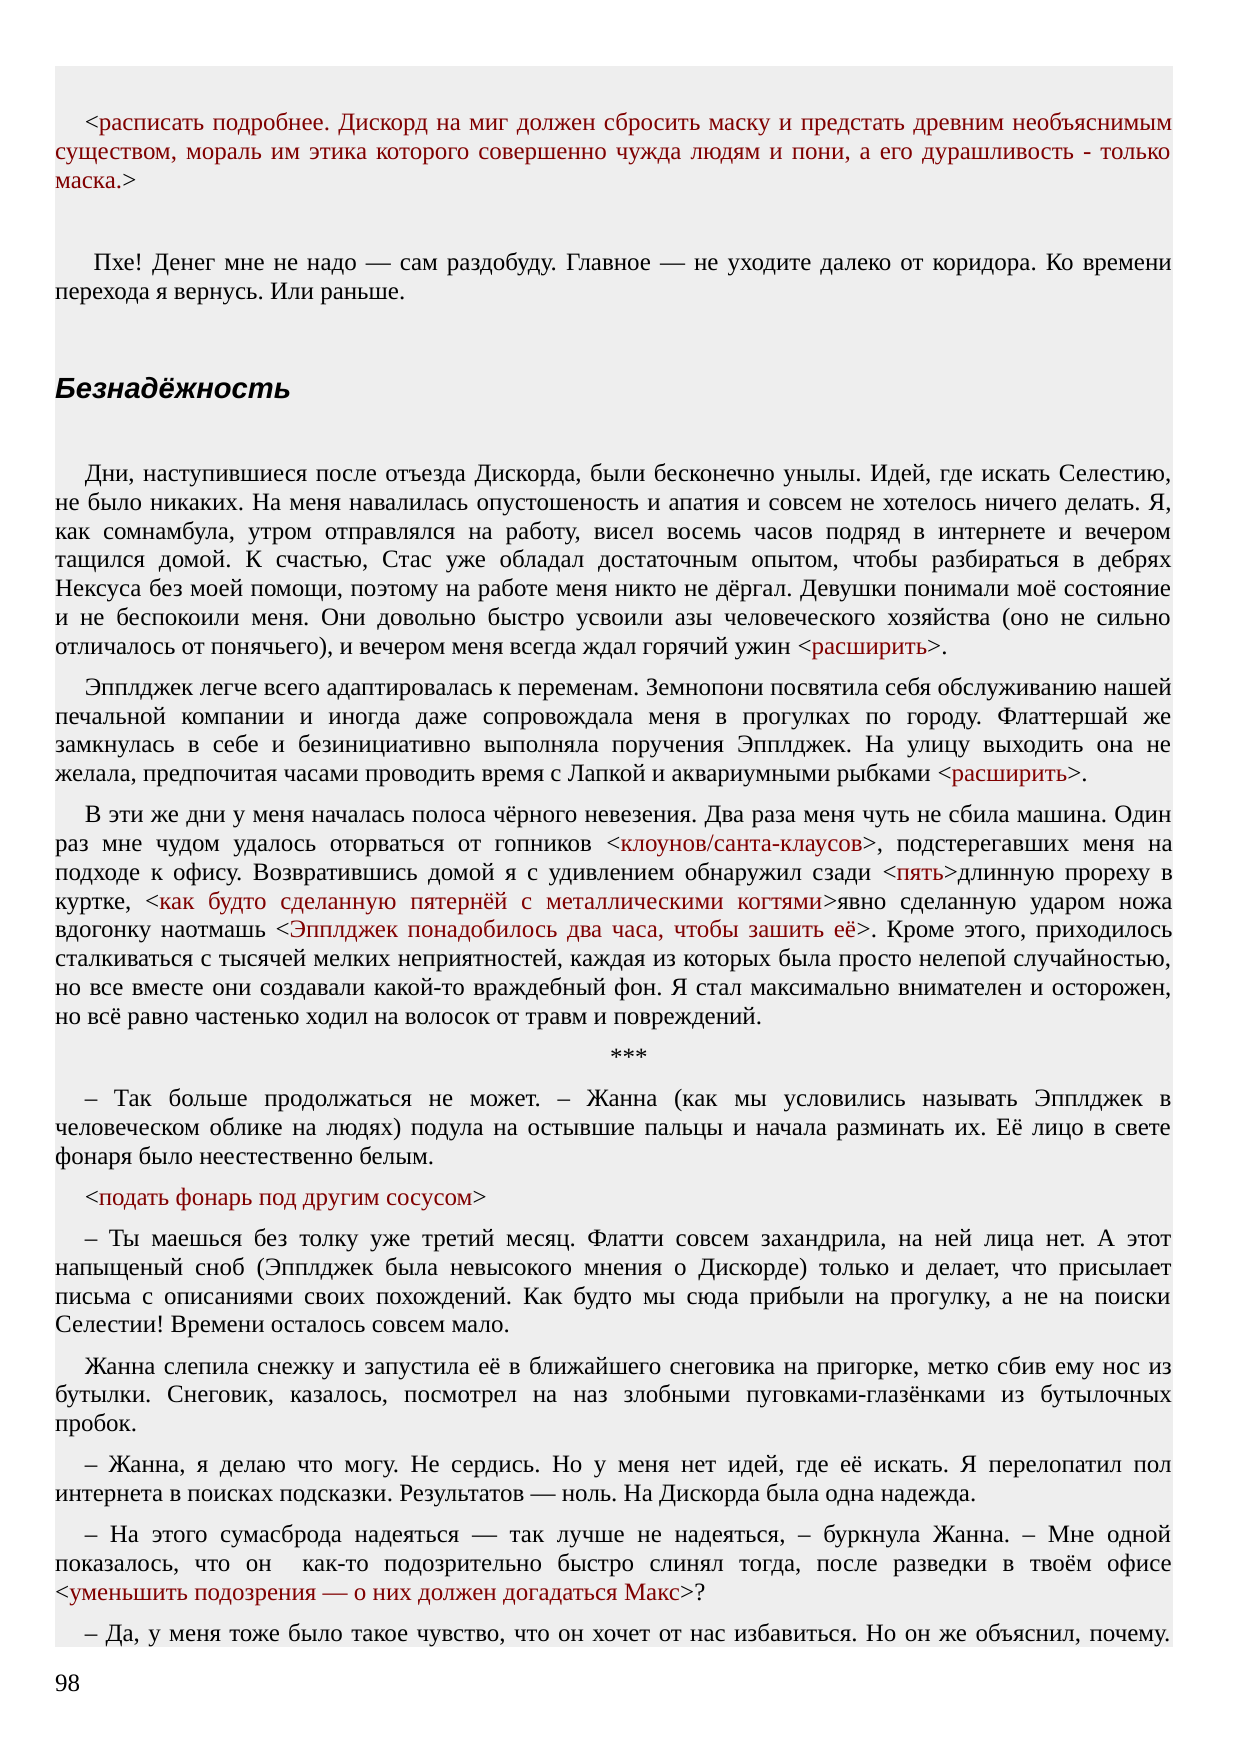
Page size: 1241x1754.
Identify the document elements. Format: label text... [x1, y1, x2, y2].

text – Ты маешься без толку уже третий месяц. Флатти совсем захандрила, на ней лица нет. А этот напыщеный сноб (Эпплджек была невысокого мнения о Дискорде) только и делает, что присылает письма с описаниями своих похождений. Как будто мы сюда прибыли на прогулку, а не на поиски Селестии! Времени осталось совсем мало. [55, 1223, 1173, 1338]
text – На этого сумасброда надеяться — так лучше не надеяться, – буркнула Жанна. – Мне одной показалось, что он как-то подозрительно быстро слинял тогда, после разведки в твоём офисе <уменьшить подозрения — о них должен догадаться Макс>? [55, 1519, 1173, 1606]
text – Так больше продолжаться не может. – Жанна (как мы условились называть Эпплджек в человеческом облике на людях) подула на остывшие пальцы и начала разминать их. Её лицо в свете фонаря было неестественно белым. [55, 1083, 1173, 1169]
text Эпплджек легче всего адаптировалась к переменам. Земнопони посвятила себя обслуживанию нашей печальной компании и иногда даже сопровождала меня в прогулках по городу. Флаттершай же замкнулась в себе и безинициативно выполняла поручения Эпплджек. На улицу выходить она не желала, предпочитая часами проводить время с Лапкой и аквариумными рыбками <расширить>. [55, 672, 1173, 787]
text Жанна слепила снежку и запустила её в ближайшего снеговика на пригорке, метко сбив ему нос из бутылки. Снеговик, казалось, посмотрел на наз злобными пуговками-глазёнками из бутылочных пробок. [55, 1351, 1173, 1437]
text В эти же дни у меня началась полоса чёрного невезения. Два раза меня чуть не сбила машина. Один раз мне чудом удалось оторваться от гопников <клоунов/санта-клаусов>, подстерегавших меня на подходе к офису. Возвратившись домой я с удивлением обнаружил сзади <пять>длинную прореху в куртке, <как будто сделанную пятернёй с металлическими когтями>явно сделанную ударом ножа вдогонку наотмашь <Эпплджек понадобилось два часа, чтобы зашить её>. Кроме этого, приходилось сталкиваться с тысячей мелких неприятностей, каждая из которых была просто нелепой случайностью, но все вместе они создавали какой-то враждебный фон. Я стал максимально внимателен и осторожен, но всё равно частенько ходил на волосок от травм и повреждений. [55, 799, 1173, 1029]
text – Жанна, я делаю что могу. Не сердись. Но у меня нет идей, где её искать. Я перелопатил пол интернета в поисках подсказки. Результатов — ноль. На Дискорда была одна надежда. [55, 1449, 1173, 1507]
text Пхе! Денег мне не надо — сам раздобуду. Главное — не уходите далеко от коридора. Ко времени перехода я вернусь. Или раньше. [55, 247, 1173, 305]
text – Да, у меня тоже было такое чувство, что он хочет от нас избавиться. Но он же объяснил, почему. [55, 1618, 1173, 1647]
text <подать фонарь под другим сосусом> [55, 1182, 1173, 1211]
subtitle Безнадёжность [55, 371, 1173, 404]
text <расписать подробнее. Дискорд на миг должен сбросить маску и предстать древним необъяснимым существом, мораль им этика которого совершенно чужда людям и пони, а его дурашливость - только маска.> [55, 107, 1173, 193]
text *** [55, 1042, 1173, 1071]
text Дни, наступившиеся после отъезда Дискорда, были бесконечно унылы. Идей, где искать Селестию, не было никаких. На меня навалилась опустошеность и апатия и совсем не хотелось ничего делать. Я, как сомнамбула, утром отправлялся на работу, висел восемь часов подряд в интернете и вечером тащился домой. К счастью, Стас уже обладал достаточным опытом, чтобы разбираться в дебрях Нексуса без моей помощи, поэтому на работе меня никто не дёргал. Девушки понимали моё состояние и не беспокоили меня. Они довольно быстро усвоили азы человеческого хозяйства (оно не сильно отличалось от понячьего), и вечером меня всегда ждал горячий ужин <расширить>. [55, 458, 1173, 659]
